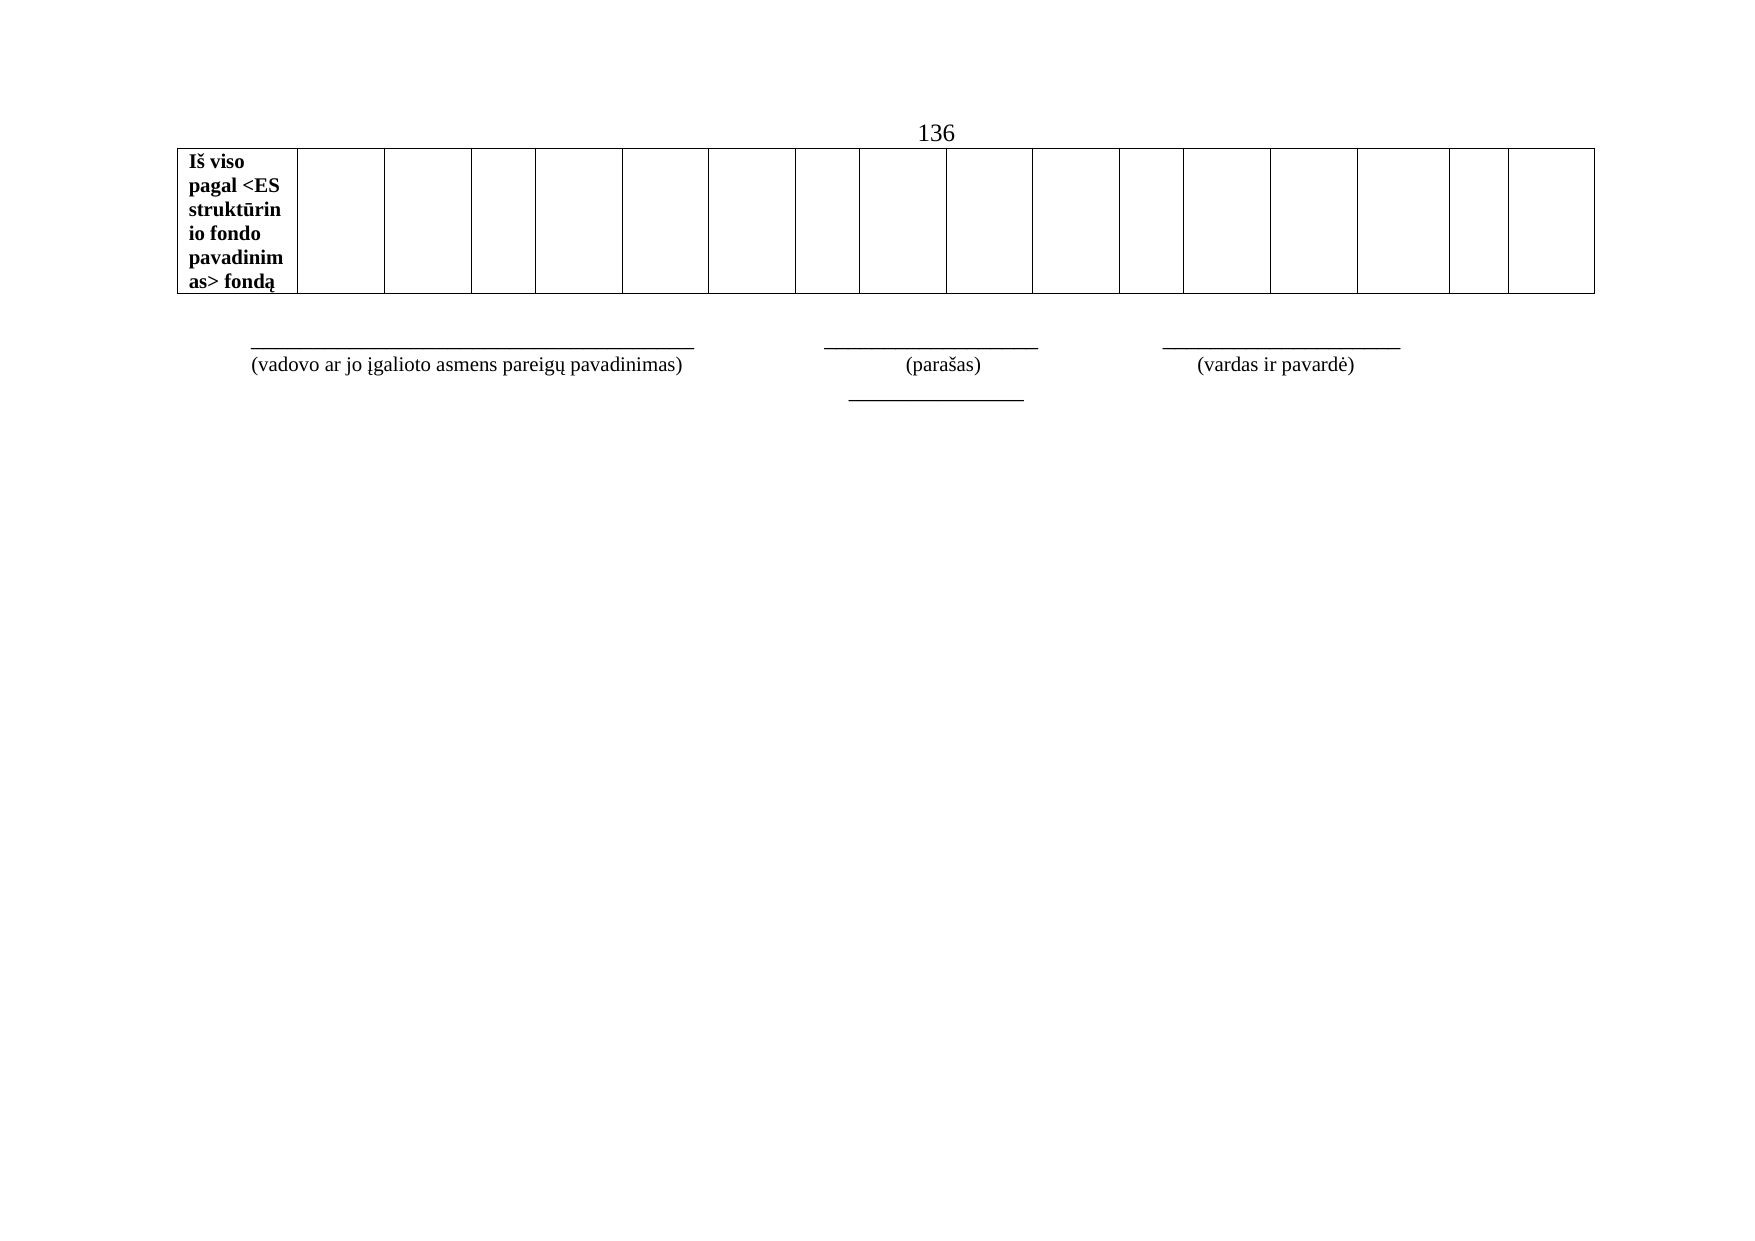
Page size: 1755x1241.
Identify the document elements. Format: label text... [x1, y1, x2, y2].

table_cell [1509, 149, 1594, 293]
table_cell [472, 149, 535, 293]
table_cell [796, 149, 859, 293]
table_cell [536, 149, 622, 293]
table_cell Iš viso pagal <ES struktūrinio fondo pavadinimas> fondą [178, 149, 297, 293]
table_cell [1184, 149, 1270, 293]
table_cell [298, 149, 384, 293]
table_cell [1033, 149, 1119, 293]
table_cell [709, 149, 795, 293]
table_cell [947, 149, 1032, 293]
text (vadovo ar jo įgalioto asmens pareigų pavadinimas) (parašas) (vardas ir pavardė) [177, 352, 1695, 376]
table_cell [1271, 149, 1357, 293]
text ______________ [177, 376, 1695, 404]
table_cell [1120, 149, 1183, 293]
table_cell [1450, 149, 1508, 293]
table_cell [385, 149, 471, 293]
table_cell [623, 149, 708, 293]
table_cell [860, 149, 946, 293]
table_cell [1358, 149, 1449, 293]
